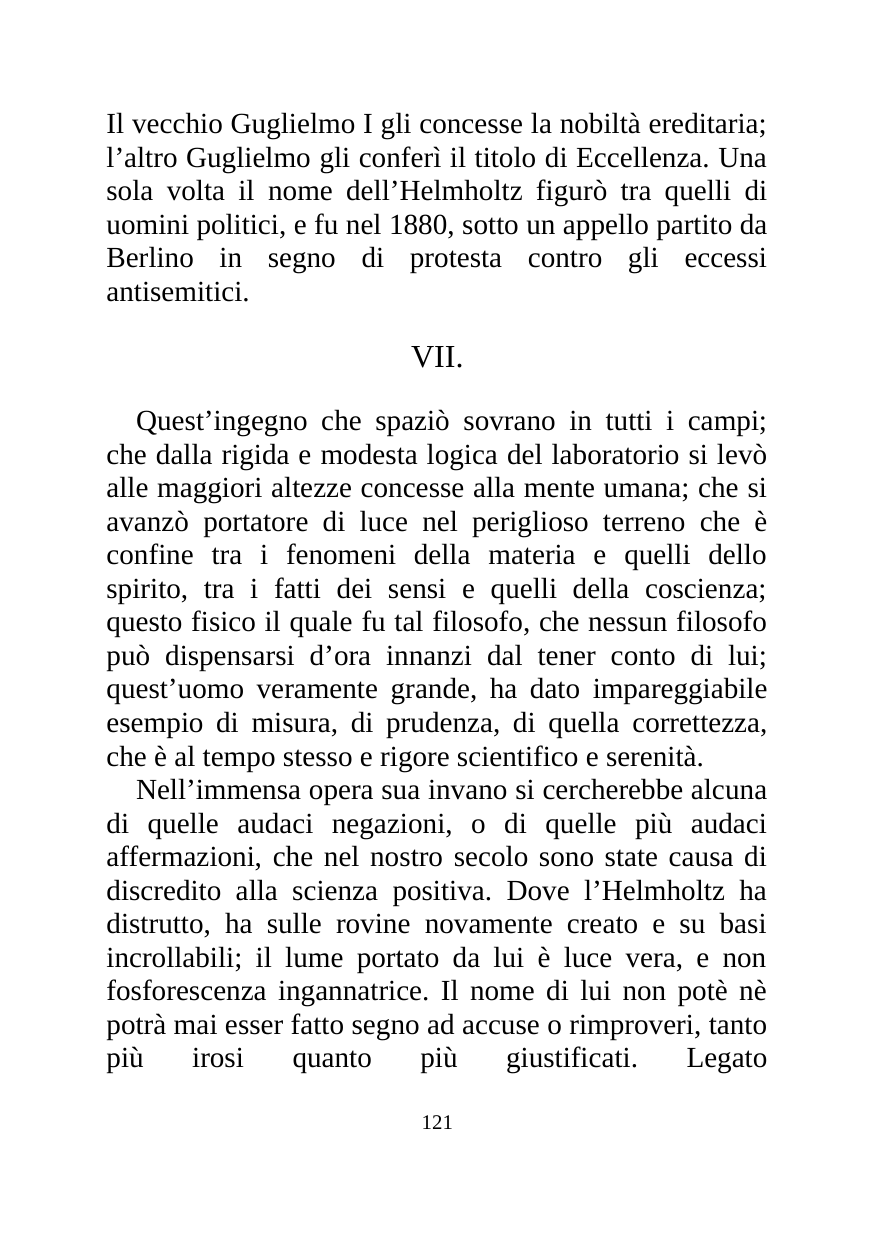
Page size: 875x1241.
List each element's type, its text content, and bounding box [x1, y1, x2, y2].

subtitle VII. [106, 337, 768, 374]
text Nell’immensa opera sua invano si cercherebbe alcuna di quelle audaci negazioni, o di quelle più audaci affermazioni, che nel nostro secolo sono state causa di discredito alla scienza positiva. Dove l’Helmholtz ha distrutto, ha sulle rovine novamente creato e su basi incrollabili; il lume portato da lui è luce vera, e non fosforescenza ingannatrice. Il nome di lui non potè nè potrà mai esser fatto segno ad accuse o rimproveri, tanto più irosi quanto più giustificati. Legato [106, 772, 768, 1074]
text Il vecchio Guglielmo I gli concesse la nobiltà ereditaria; l’altro Guglielmo gli conferì il titolo di Eccellenza. Una sola volta il nome dell’Helmholtz figurò tra quelli di uomini politici, e fu nel 1880, sotto un appello partito da Berlino in segno di protesta contro gli eccessi antisemitici. [106, 106, 768, 307]
text Quest’ingegno che spaziò sovrano in tutti i campi; che dalla rigida e modesta logica del laboratorio si levò alle maggiori altezze concesse alla mente umana; che si avanzò portatore di luce nel periglioso terreno che è confine tra i fenomeni della materia e quelli dello spirito, tra i fatti dei sensi e quelli della coscienza; questo fisico il quale fu tal filosofo, che nessun filosofo può dispensarsi d’ora innanzi dal tener conto di lui; quest’uomo veramente grande, ha dato impareggiabile esempio di misura, di prudenza, di quella correttezza, che è al tempo stesso e rigore scientifico e serenità. [106, 403, 768, 772]
